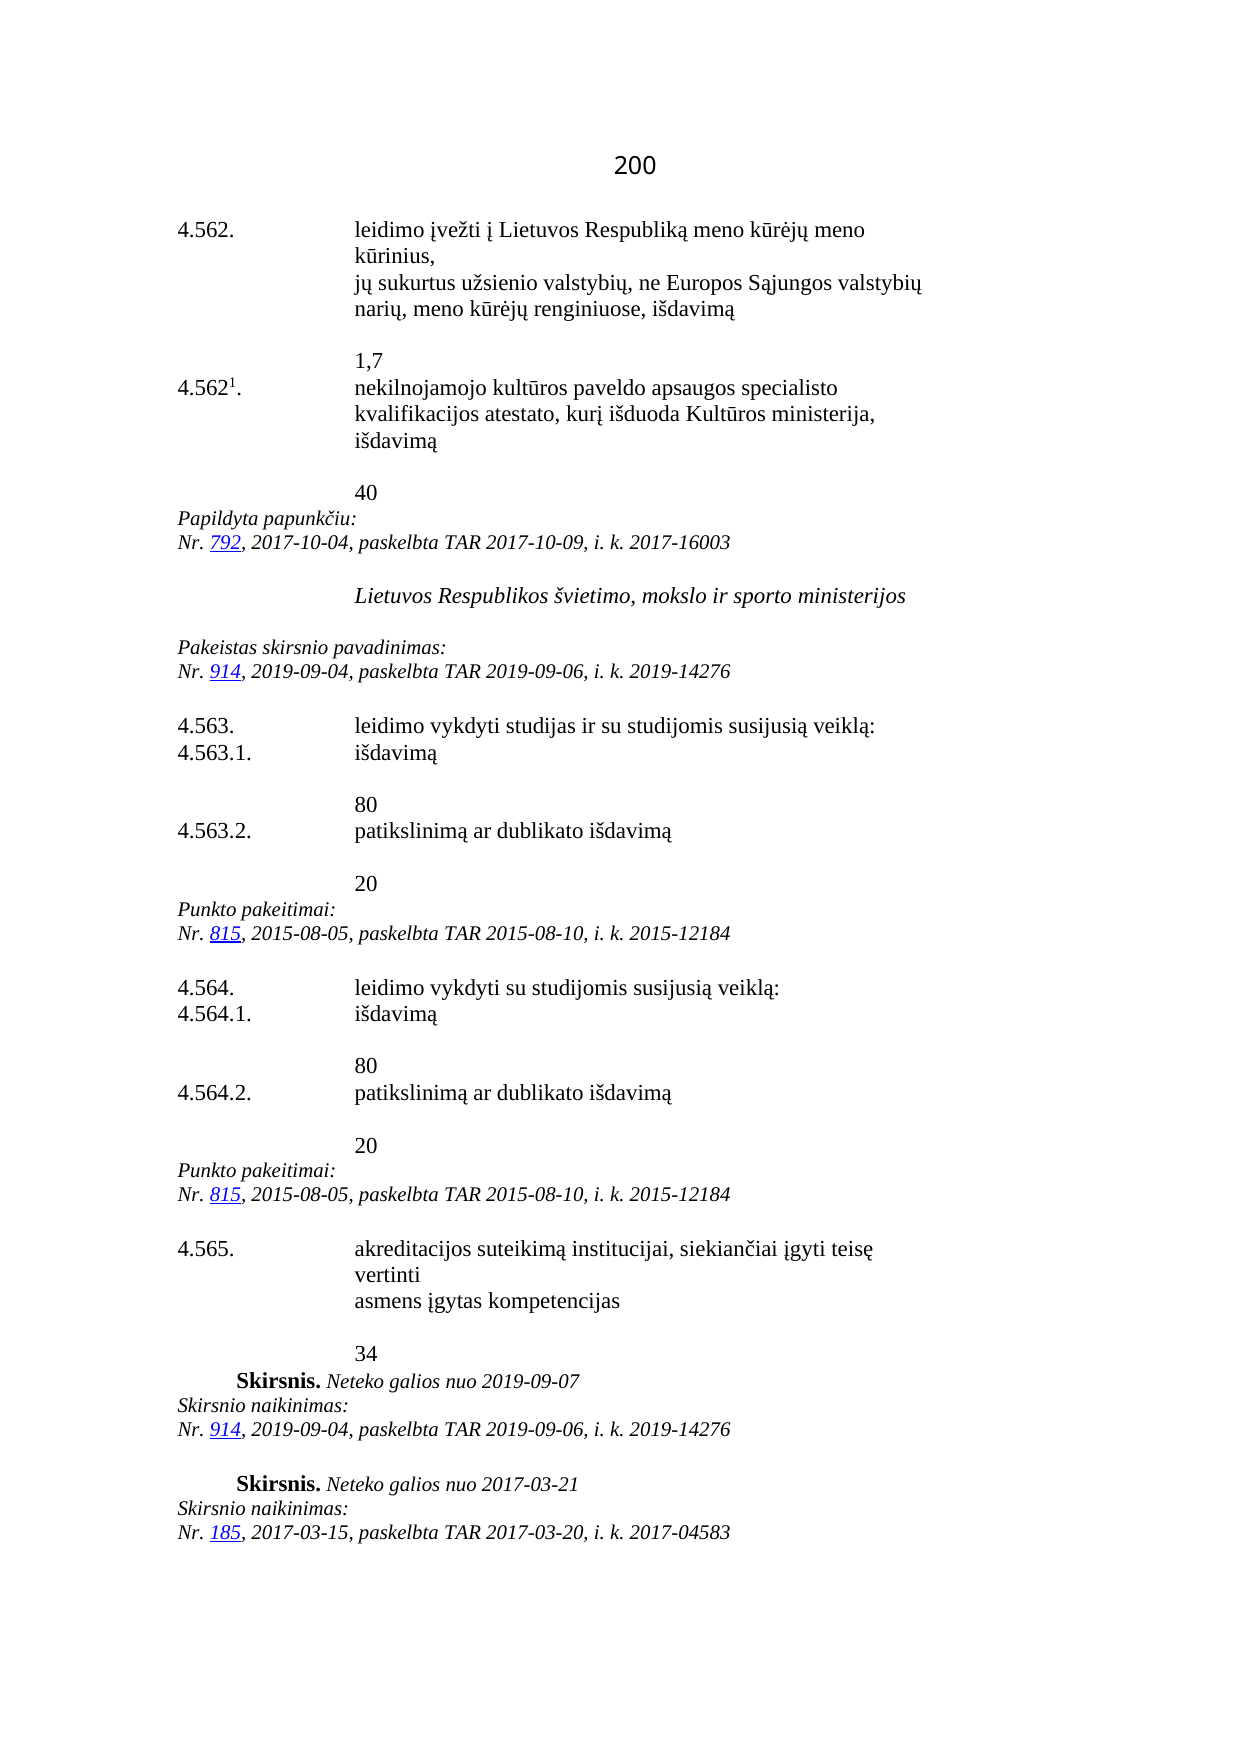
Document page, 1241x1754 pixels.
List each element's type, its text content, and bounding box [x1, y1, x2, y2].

text Skirsnio naikinimas: [177, 1393, 1093, 1417]
text Punkto pakeitimai: [177, 1158, 1093, 1182]
text kvalifikacijos atestato, kurį išduoda Kultūros ministerija, [354, 400, 945, 427]
text Nr. 815, 2015-08-05, paskelbta TAR 2015-08-10, i. k. 2015-12184 [177, 1182, 1093, 1206]
text Skirsnio naikinimas: [177, 1496, 1093, 1520]
text išdavimą 40 [354, 427, 945, 506]
text Lietuvos Respublikos švietimo, mokslo ir sporto ministerijos [354, 583, 945, 635]
text 4.564.2. patikslinimą ar dublikato išdavimą 20 [177, 1079, 945, 1158]
text Nr. 792, 2017-10-04, paskelbta TAR 2017-10-09, i. k. 2017-16003 [177, 530, 1093, 554]
text 4.564.1. išdavimą 80 [177, 1000, 945, 1079]
text jų sukurtus užsienio valstybių, ne Europos Sąjungos valstybių [354, 268, 945, 295]
text Skirsnis. Neteko galios nuo 2017-03-21 [177, 1470, 1093, 1496]
text asmens įgytas kompetencijas 34 [354, 1288, 945, 1367]
text 4.563.1. išdavimą 80 [177, 738, 945, 818]
text 4.563. leidimo vykdyti studijas ir su studijomis susijusią veiklą: [177, 712, 945, 738]
text Nr. 914, 2019-09-04, paskelbta TAR 2019-09-06, i. k. 2019-14276 [177, 1417, 1093, 1441]
text Nr. 815, 2015-08-05, paskelbta TAR 2015-08-10, i. k. 2015-12184 [177, 921, 1093, 945]
text Skirsnis. Neteko galios nuo 2019-09-07 [177, 1367, 1093, 1393]
text Nr. 914, 2019-09-04, paskelbta TAR 2019-09-06, i. k. 2019-14276 [177, 659, 1093, 683]
text Papildyta papunkčiu: [177, 506, 1093, 530]
text Punkto pakeitimai: [177, 897, 1093, 921]
text narių, meno kūrėjų renginiuose, išdavimą 1,7 [354, 295, 945, 374]
text 4.5621. nekilnojamojo kultūros paveldo apsaugos specialisto [177, 374, 945, 400]
text 4.563.2. patikslinimą ar dublikato išdavimą 20 [177, 818, 945, 897]
text 4.565. akreditacijos suteikimą institucijai, siekiančiai įgyti teisę vertinti [177, 1235, 945, 1288]
text 4.562. leidimo įvežti į Lietuvos Respubliką meno kūrėjų meno kūrinius, [177, 216, 945, 268]
text 4.564. leidimo vykdyti su studijomis susijusią veiklą: [177, 973, 945, 1000]
text Nr. 185, 2017-03-15, paskelbta TAR 2017-03-20, i. k. 2017-04583 [177, 1520, 1093, 1544]
text Pakeistas skirsnio pavadinimas: [177, 635, 1093, 659]
